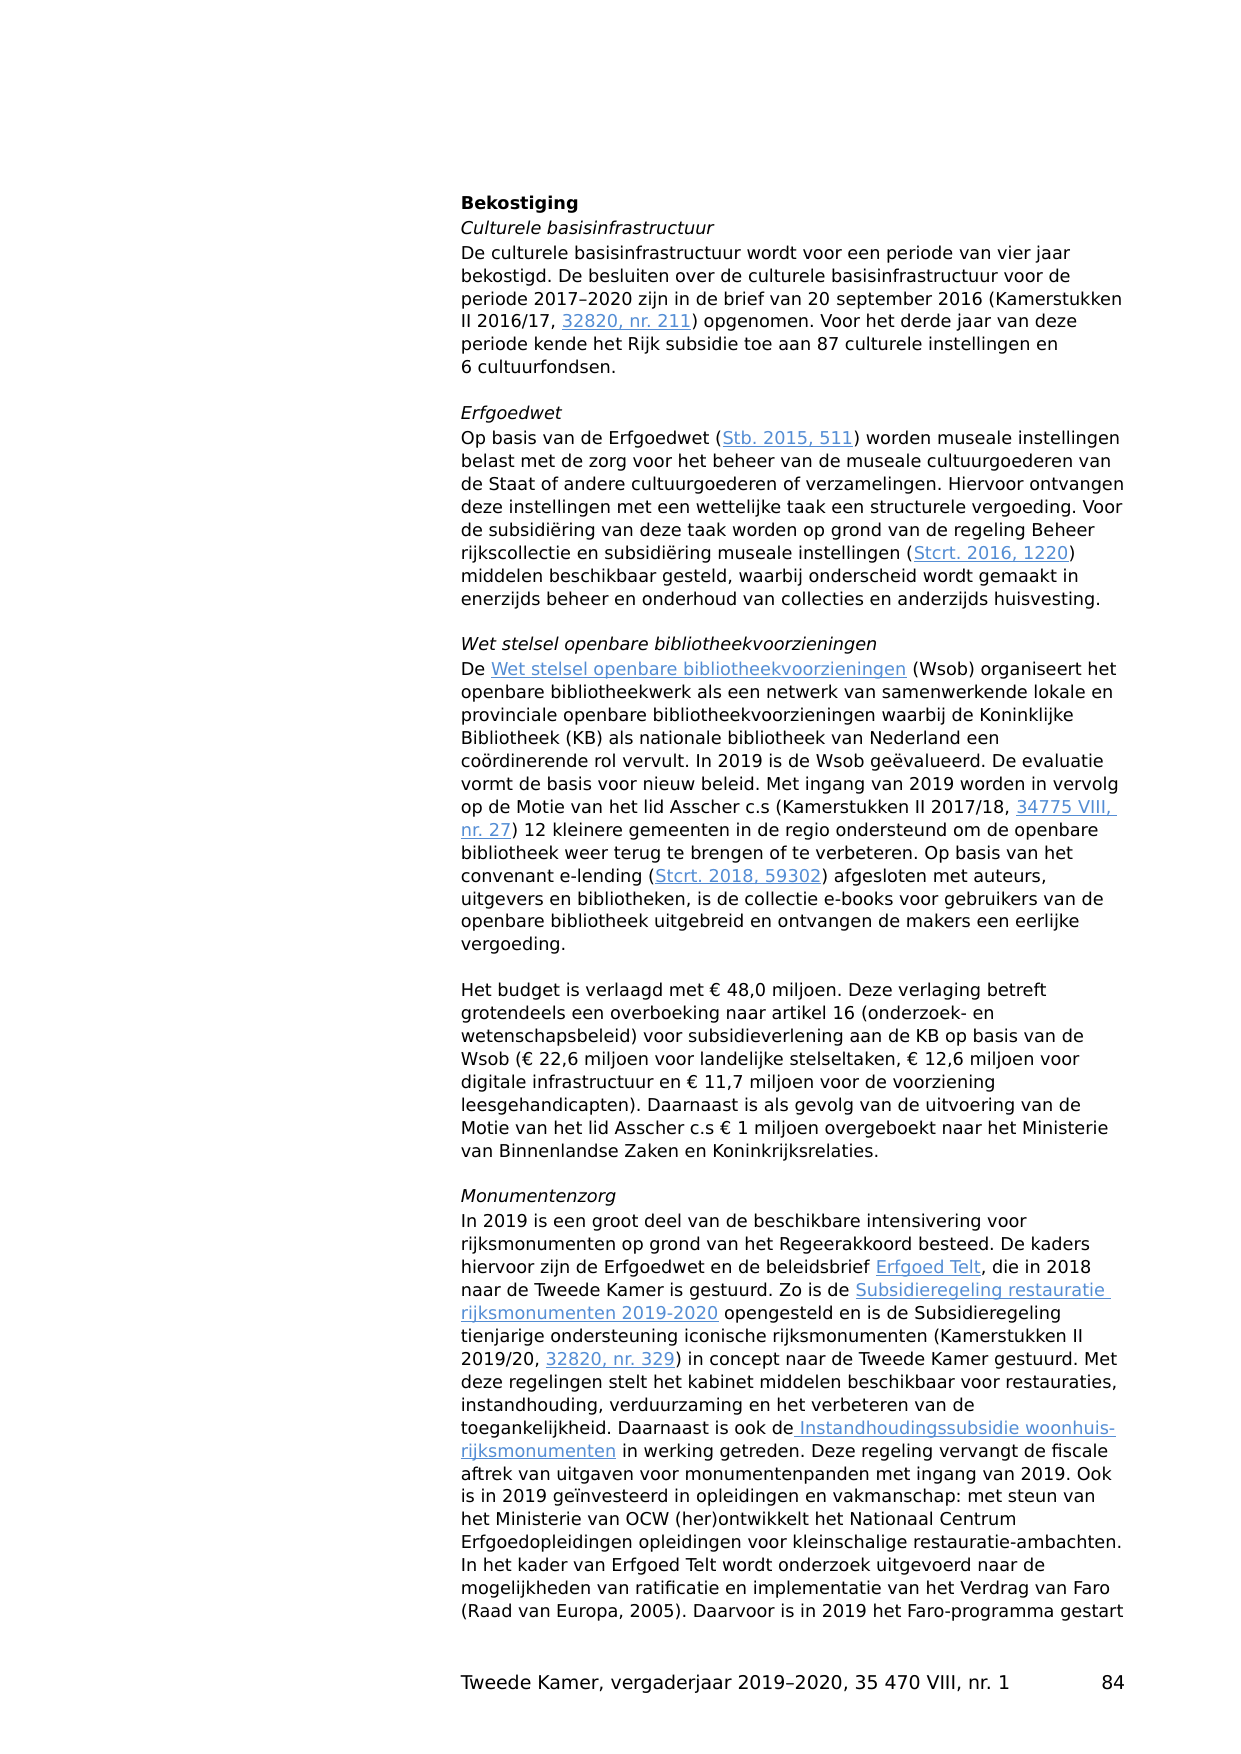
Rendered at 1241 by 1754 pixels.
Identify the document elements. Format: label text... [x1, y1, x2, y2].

text Het budget is verlaagd met € 48,0 miljoen. Deze verlaging betreft grotendeels een overboeking naar artikel 16 (onderzoek- en wetenschapsbeleid) voor subsidieverlening aan de KB op basis van de Wsob (€ 22,6 miljoen voor landelijke stelseltaken, € 12,6 miljoen voor digitale infrastructuur en € 11,7 miljoen voor de voorziening leesgehandicapten). Daarnaast is als gevolg van de uitvoering van de Motie van het lid Asscher c.s € 1 miljoen overgeboekt naar het Ministerie van Binnenlandse Zaken en Koninkrijksrelaties. [461, 978, 1125, 1162]
text De culturele basisinfrastructuur wordt voor een periode van vier jaar bekostigd. De besluiten over de culturele basisinfrastructuur voor de periode 2017–2020 zijn in de brief van 20 september 2016 (Kamerstukken II 2016/17, 32820, nr. 211) opgenomen. Voor het derde jaar van deze periode kende het Rijk subsidie toe aan 87 culturele instellingen en 6 cultuurfondsen. [461, 241, 1125, 378]
text Culturele basisinfrastructuur [461, 216, 1125, 239]
text Erfgoedwet [461, 401, 1125, 424]
text Wet stelsel openbare bibliotheekvoorzieningen [461, 632, 1125, 655]
text De Wet stelsel openbare bibliotheekvoorzieningen (Wsob) organiseert het openbare bibliotheekwerk als een netwerk van samenwerkende lokale en provinciale openbare bibliotheekvoorzieningen waarbij de Koninklijke Bibliotheek (KB) als nationale bibliotheek van Nederland een coördinerende rol vervult. In 2019 is de Wsob geëvalueerd. De evaluatie vormt de basis voor nieuw beleid. Met ingang van 2019 worden in vervolg op de Motie van het lid Asscher c.s (Kamerstukken II 2017/18, 34775 VIII, nr. 27) 12 kleinere gemeenten in de regio ondersteund om de openbare bibliotheek weer terug te brengen of te verbeteren. Op basis van het convenant e-lending (Stcrt. 2018, 59302) afgesloten met auteurs, uitgevers en bibliotheken, is de collectie e-books voor gebruikers van de openbare bibliotheek uitgebreid en ontvangen de makers een eerlijke vergoeding. [461, 657, 1125, 955]
text Monumentenzorg [461, 1184, 1125, 1207]
text In 2019 is een groot deel van de beschikbare intensivering voor rijksmonumenten op grond van het Regeerakkoord besteed. De kaders hiervoor zijn de Erfgoedwet en de beleidsbrief Erfgoed Telt, die in 2018 naar de Tweede Kamer is gestuurd. Zo is de Subsidieregeling restauratie rijksmonumenten 2019-2020 opengesteld en is de Subsidieregeling tienjarige ondersteuning iconische rijksmonumenten (Kamerstukken II 2019/20, 32820, nr. 329) in concept naar de Tweede Kamer gestuurd. Met deze regelingen stelt het kabinet middelen beschikbaar voor restauraties, instandhouding, verduurzaming en het verbeteren van de toegankelijkheid. Daarnaast is ook de Instandhoudingssubsidie woonhuis-rijksmonumenten in werking getreden. Deze regeling vervangt de fiscale aftrek van uitgaven voor monumentenpanden met ingang van 2019. Ook is in 2019 geïnvesteerd in opleidingen en vakmanschap: met steun van het Ministerie van OCW (her)ontwikkelt het Nationaal Centrum Erfgoedopleidingen opleidingen voor kleinschalige restauratie-ambachten. In het kader van Erfgoed Telt wordt onderzoek uitgevoerd naar de mogelijkheden van ratificatie en implementatie van het Verdrag van Faro (Raad van Europa, 2005). Daarvoor is in 2019 het Faro-programma gestart [461, 1209, 1125, 1622]
text Op basis van de Erfgoedwet (Stb. 2015, 511) worden museale instellingen belast met de zorg voor het beheer van de museale cultuurgoederen van de Staat of andere cultuurgoederen of verzamelingen. Hiervoor ontvangen deze instellingen met een wettelijke taak een structurele vergoeding. Voor de subsidiëring van deze taak worden op grond van de regeling Beheer rijkscollectie en subsidiëring museale instellingen (Stcrt. 2016, 1220) middelen beschikbaar gesteld, waarbij onderscheid wordt gemaakt in enerzijds beheer en onderhoud van collecties en anderzijds huisvesting. [461, 426, 1125, 609]
text Bekostiging [461, 191, 1125, 214]
